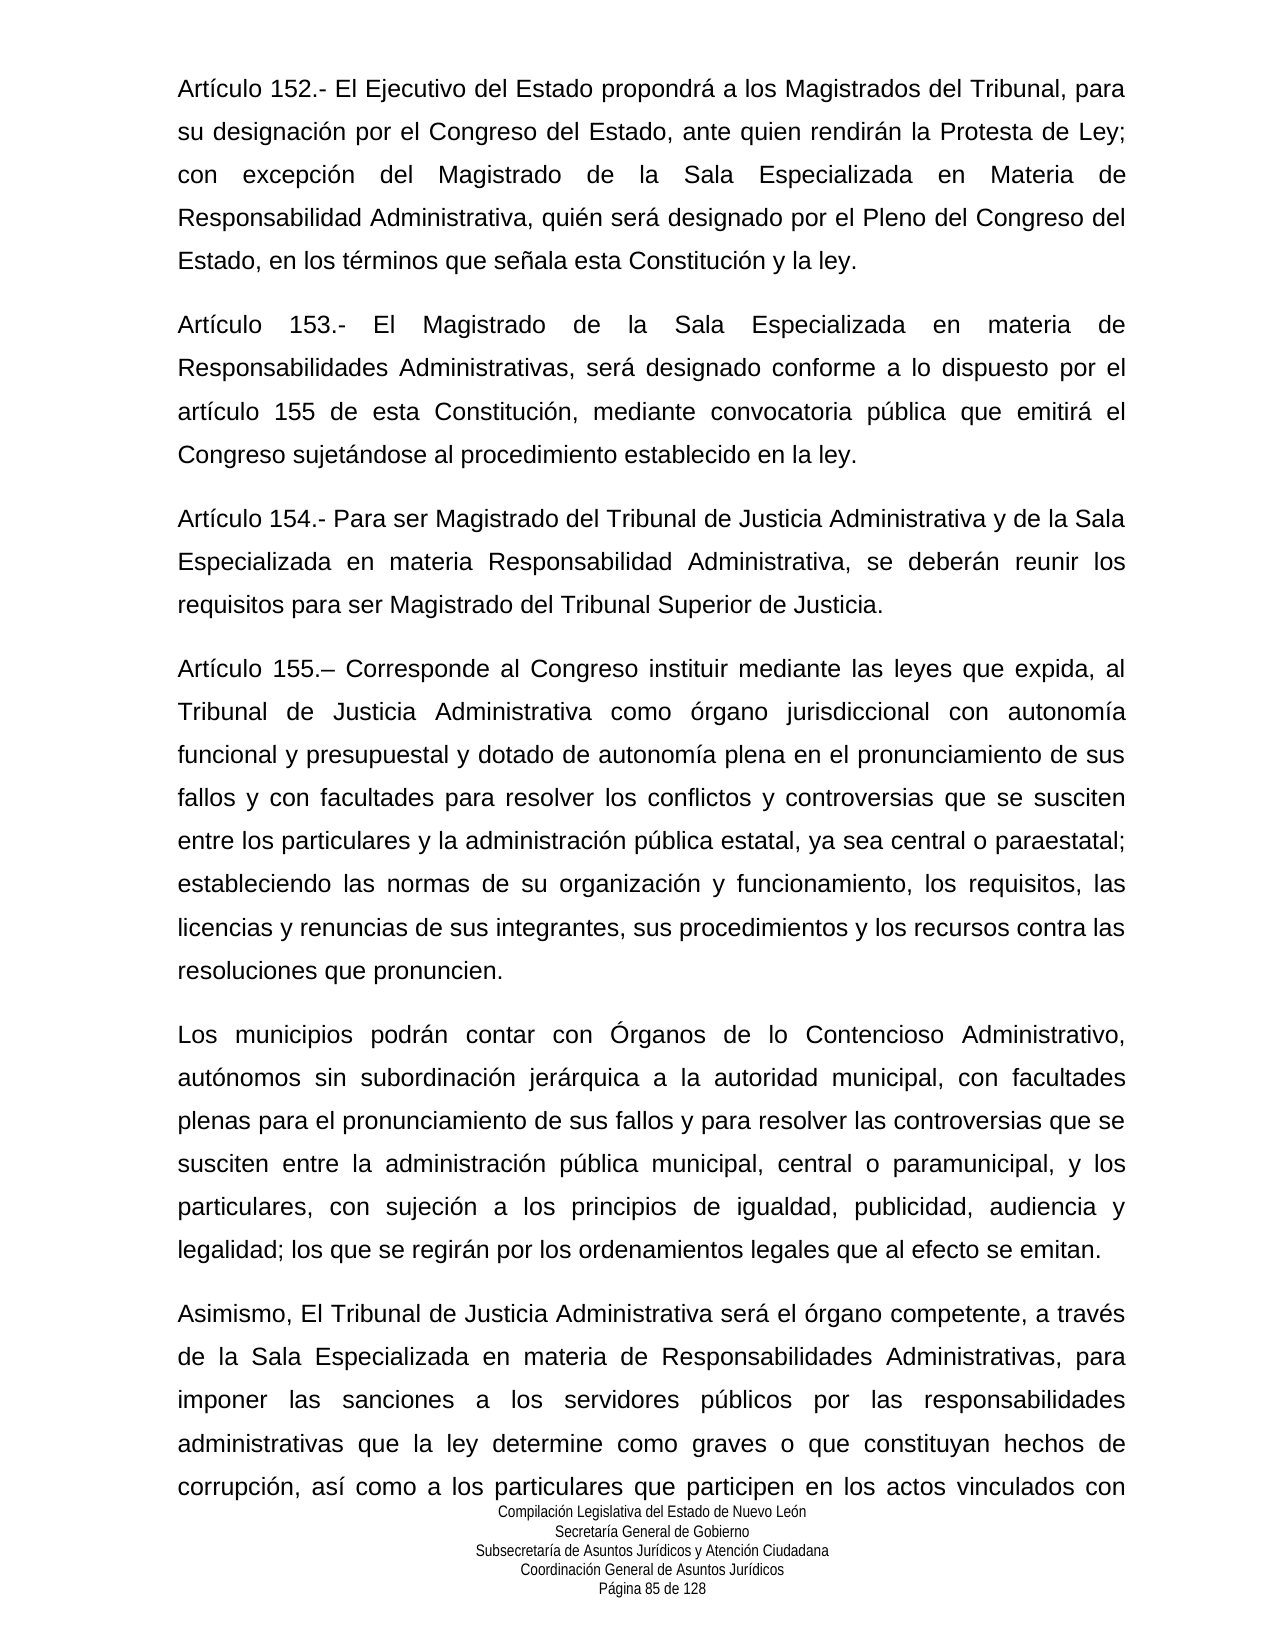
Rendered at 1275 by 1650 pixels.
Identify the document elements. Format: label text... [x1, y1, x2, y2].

text Artículo 152.- El Ejecutivo del Estado propondrá a los Magistrados del Tribunal, para su designación por el Congreso del Estado, ante quien rendirán la Protesta de Ley; con excepción del Magistrado de la Sala Especializada en Materia de Responsabilidad Administrativa, quién será designado por el Pleno del Congreso del Estado, en los términos que señala esta Constitución y la ley. [177, 74, 1127, 275]
text Artículo 153.- El Magistrado de la Sala Especializada en materia de Responsabilidades Administrativas, será designado conforme a lo dispuesto por el artículo 155 de esta Constitución, mediante convocatoria pública que emitirá el Congreso sujetándose al procedimiento establecido en la ley. [177, 310, 1127, 468]
text Asimismo, El Tribunal de Justicia Administrativa será el órgano competente, a través de la Sala Especializada en materia de Responsabilidades Administrativas, para imponer las sanciones a los servidores públicos por las responsabilidades administrativas que la ley determine como graves o que constituyan hechos de corrupción, así como a los particulares que participen en los actos vinculados con [177, 1299, 1127, 1501]
text Los municipios podrán contar con Órganos de lo Contencioso Administrativo, autónomos sin subordinación jerárquica a la autoridad municipal, con facultades plenas para el pronunciamiento de sus fallos y para resolver las controversias que se susciten entre la administración pública municipal, central o paramunicipal, y los particulares, con sujeción a los principios de igualdad, publicidad, audiencia y legalidad; los que se regirán por los ordenamientos legales que al efecto se emitan. [177, 1020, 1127, 1264]
text Artículo 154.- Para ser Magistrado del Tribunal de Justicia Administrativa y de la Sala Especializada en materia Responsabilidad Administrativa, se deberán reunir los requisitos para ser Magistrado del Tribunal Superior de Justicia. [177, 504, 1127, 619]
text Artículo 155.– Corresponde al Congreso instituir mediante las leyes que expida, al Tribunal de Justicia Administrativa como órgano jurisdiccional con autonomía funcional y presupuestal y dotado de autonomía plena en el pronunciamiento de sus fallos y con facultades para resolver los conflictos y controversias que se susciten entre los particulares y la administración pública estatal, ya sea central o paraestatal; estableciendo las normas de su organización y funcionamiento, los requisitos, las licencias y renuncias de sus integrantes, sus procedimientos y los recursos contra las resoluciones que pronuncien. [177, 654, 1127, 984]
